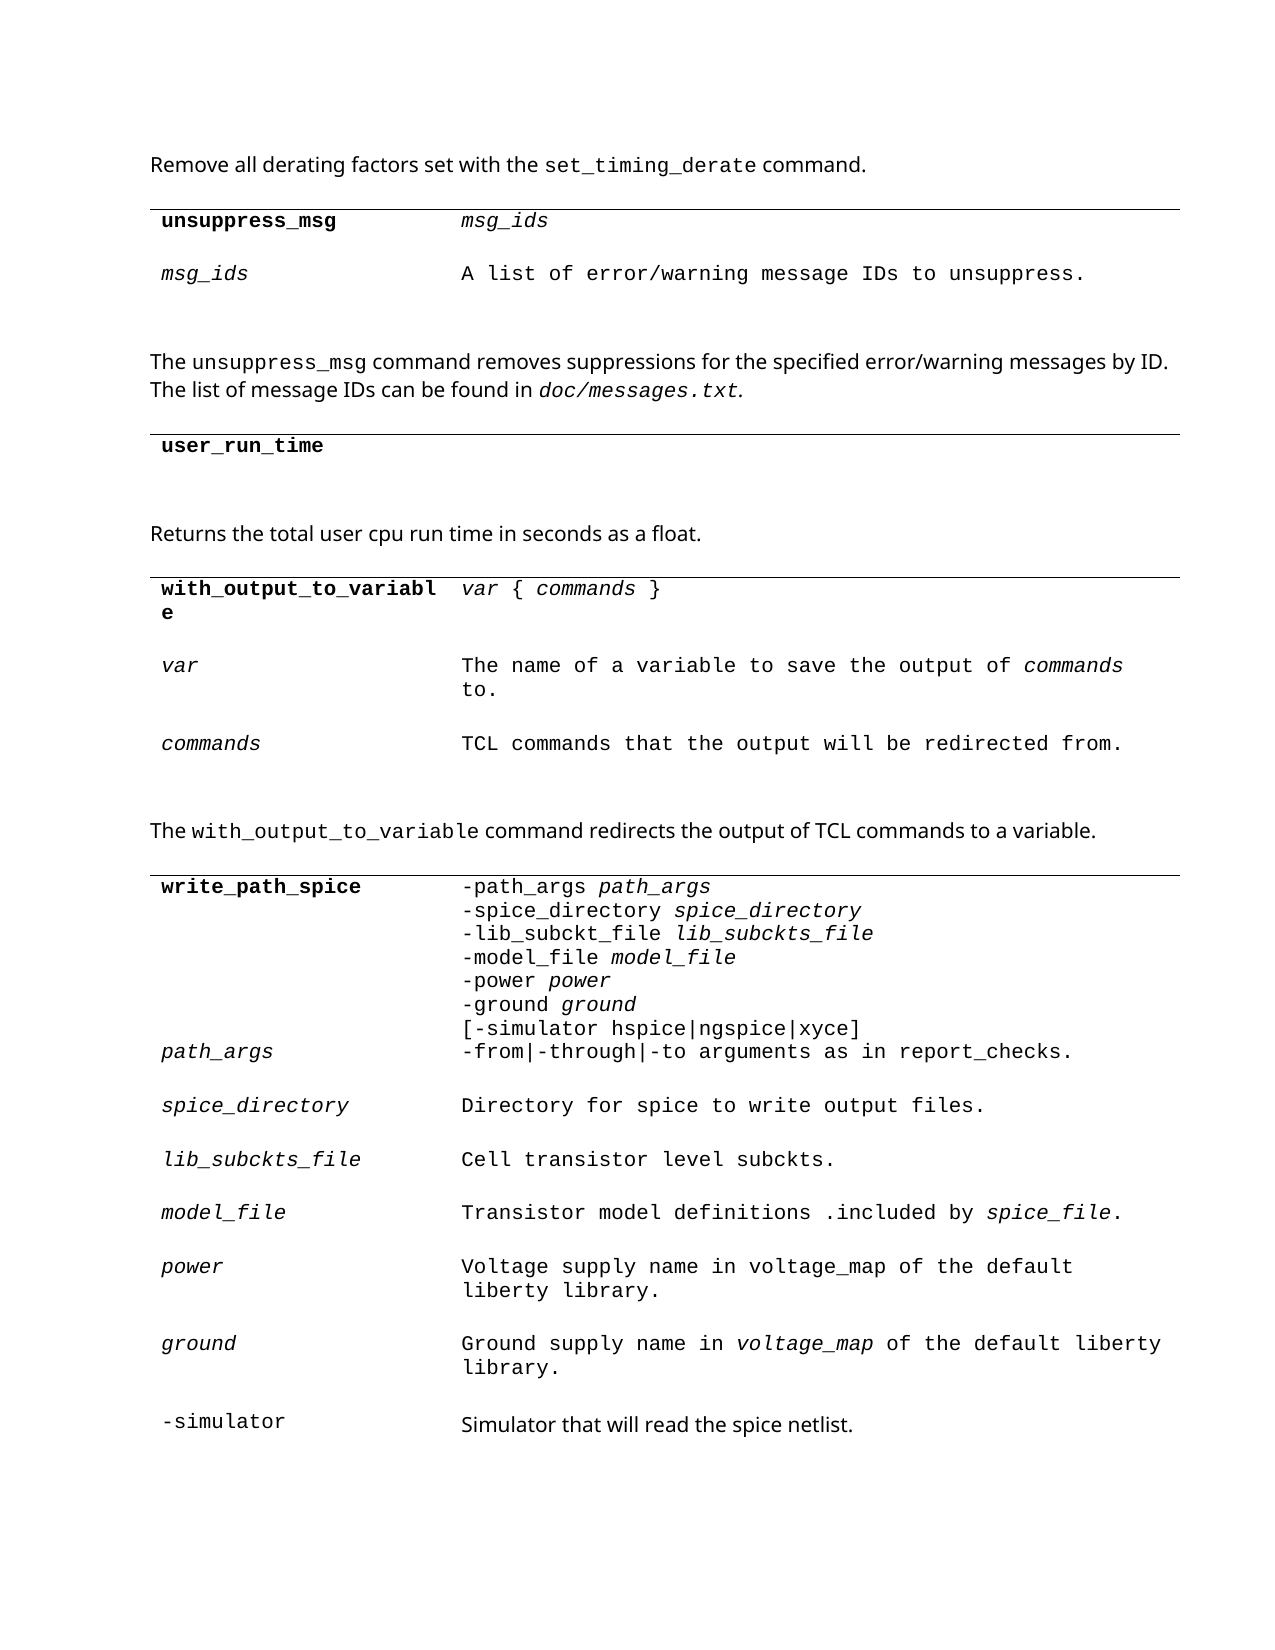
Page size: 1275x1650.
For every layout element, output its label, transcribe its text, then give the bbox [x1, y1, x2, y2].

table_cell power [150, 1256, 450, 1333]
table_cell Transistor model definitions .included by spice_file. [450, 1203, 1180, 1256]
table_header user_run_time [150, 435, 450, 489]
text The unsuppress_msg command removes suppressions for the specified error/warning messages by ID. The list of message IDs can be found in doc/messages.txt. [150, 347, 1180, 404]
table_cell Cell transistor level subckts. [450, 1149, 1180, 1202]
table_cell Ground supply name in voltage_map of the default liberty library. [450, 1333, 1180, 1411]
table_header var { commands } [450, 578, 1180, 655]
text The with_output_to_variable command redirects the output of TCL commands to a variable. [150, 816, 1180, 845]
table_header unsuppress_msg [150, 210, 450, 263]
table_cell msg_ids [150, 263, 450, 317]
table_cell Directory for spice to write output files. [450, 1095, 1180, 1149]
table_cell path_args [150, 1041, 450, 1095]
table_cell -simulator [150, 1411, 450, 1439]
table_cell TCL commands that the output will be redirected from. [450, 733, 1180, 786]
table_cell lib_subckts_file [150, 1149, 450, 1202]
table_cell Simulator that will read the spice netlist. [450, 1411, 1180, 1439]
table_cell spice_directory [150, 1095, 450, 1149]
text Remove all derating factors set with the set_timing_derate command. [150, 150, 1180, 178]
table_header -path_args path_args -spice_directory spice_directory -lib_subckt_file lib_subckts_file -model_file model_file -power power -ground ground [-simulator hspice|ngspice|xyce] [450, 876, 1180, 1041]
table_cell var [150, 655, 450, 733]
table_cell -from|-through|-to arguments as in report_checks. [450, 1041, 1180, 1095]
table_cell model_file [150, 1203, 450, 1256]
table_cell commands [150, 733, 450, 786]
table_cell A list of error/warning message IDs to unsuppress. [450, 263, 1180, 317]
text Returns the total user cpu run time in seconds as a float. [150, 519, 1180, 547]
table_cell Voltage supply name in voltage_map of the default liberty library. [450, 1256, 1180, 1333]
table_cell ground [150, 1333, 450, 1411]
table_header with_output_to_variable [150, 578, 450, 655]
table_header msg_ids [450, 210, 1180, 263]
table_cell The name of a variable to save the output of commands to. [450, 655, 1180, 733]
table_header [450, 435, 1180, 489]
table_header write_path_spice [150, 876, 450, 1041]
